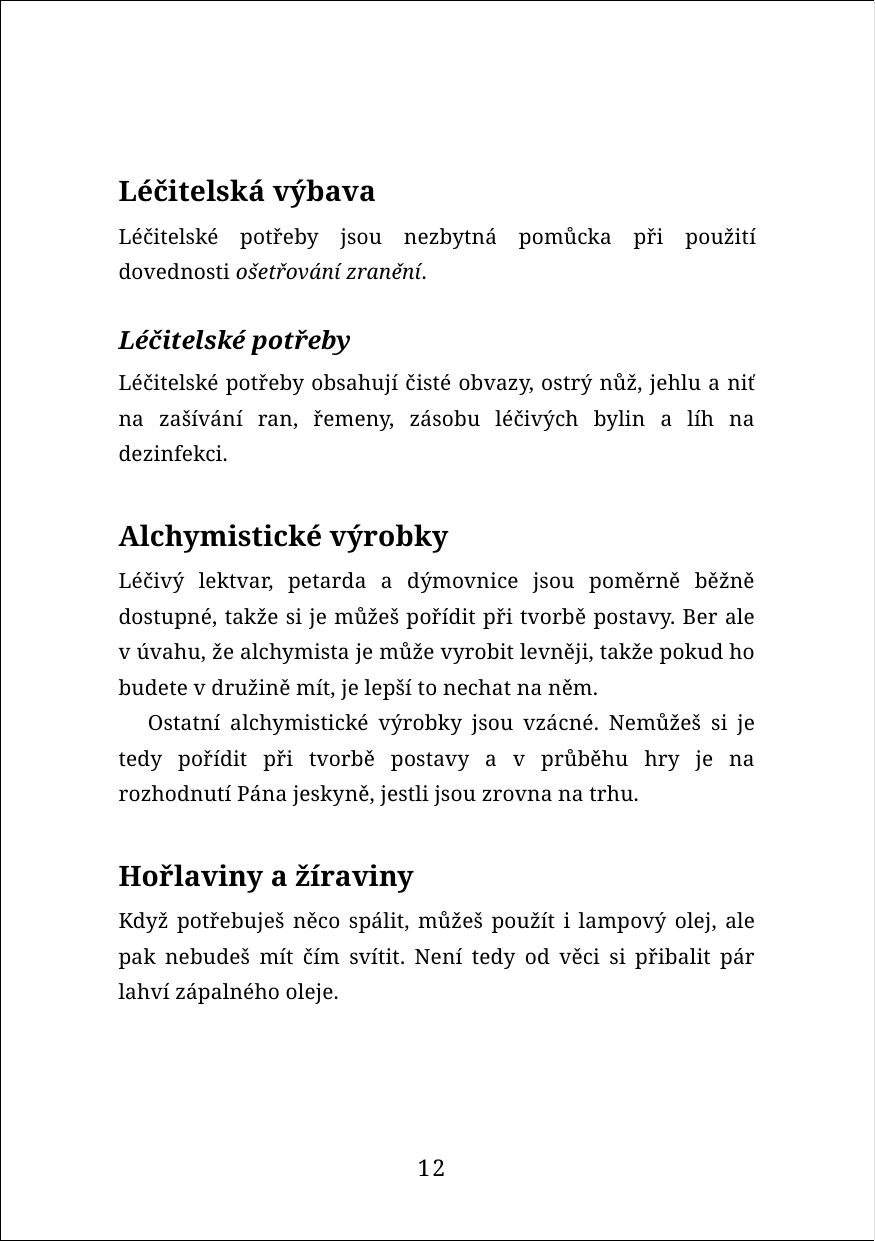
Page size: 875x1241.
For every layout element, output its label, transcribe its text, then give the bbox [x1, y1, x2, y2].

subtitle Léčitelská výbava [118, 172, 756, 210]
subtitle Léčitelské potřeby [118, 322, 756, 356]
text Léčitelské potřeby jsou nezbytná pomůcka při použití dovednosti ošetřování zranění. [118, 222, 756, 286]
subtitle Alchymistické výrobky [118, 516, 756, 554]
text Když potřebuješ něco spálit, můžeš použít i lampový olej, ale pak nebudeš mít čím svítit. Není tedy od věci si přibalit pár lahví zápalného oleje. [118, 906, 756, 1006]
subtitle Hořlaviny a žíraviny [118, 856, 756, 894]
text Léčitelské potřeby obsahují čisté obvazy, ostrý nůž, jehlu a niť na zašívání ran, řemeny, zásobu léčivých bylin a líh na dezinfekci. [118, 368, 756, 468]
text Léčivý lektvar, petarda a dýmovnice jsou poměrně běžně dostupné, takže si je můžeš pořídit při tvorbě postavy. Ber ale v úvahu, že alchymista je může vyrobit levněji, takže pokud ho budete v družině mít, je lepší to nechat na něm. Ostatní alchymistické výrobky jsou vzácné. Nemůžeš si je tedy pořídit při tvorbě postavy a v průběhu hry je na rozhodnutí Pána jeskyně, jestli jsou zrovna na trhu. [118, 566, 756, 808]
